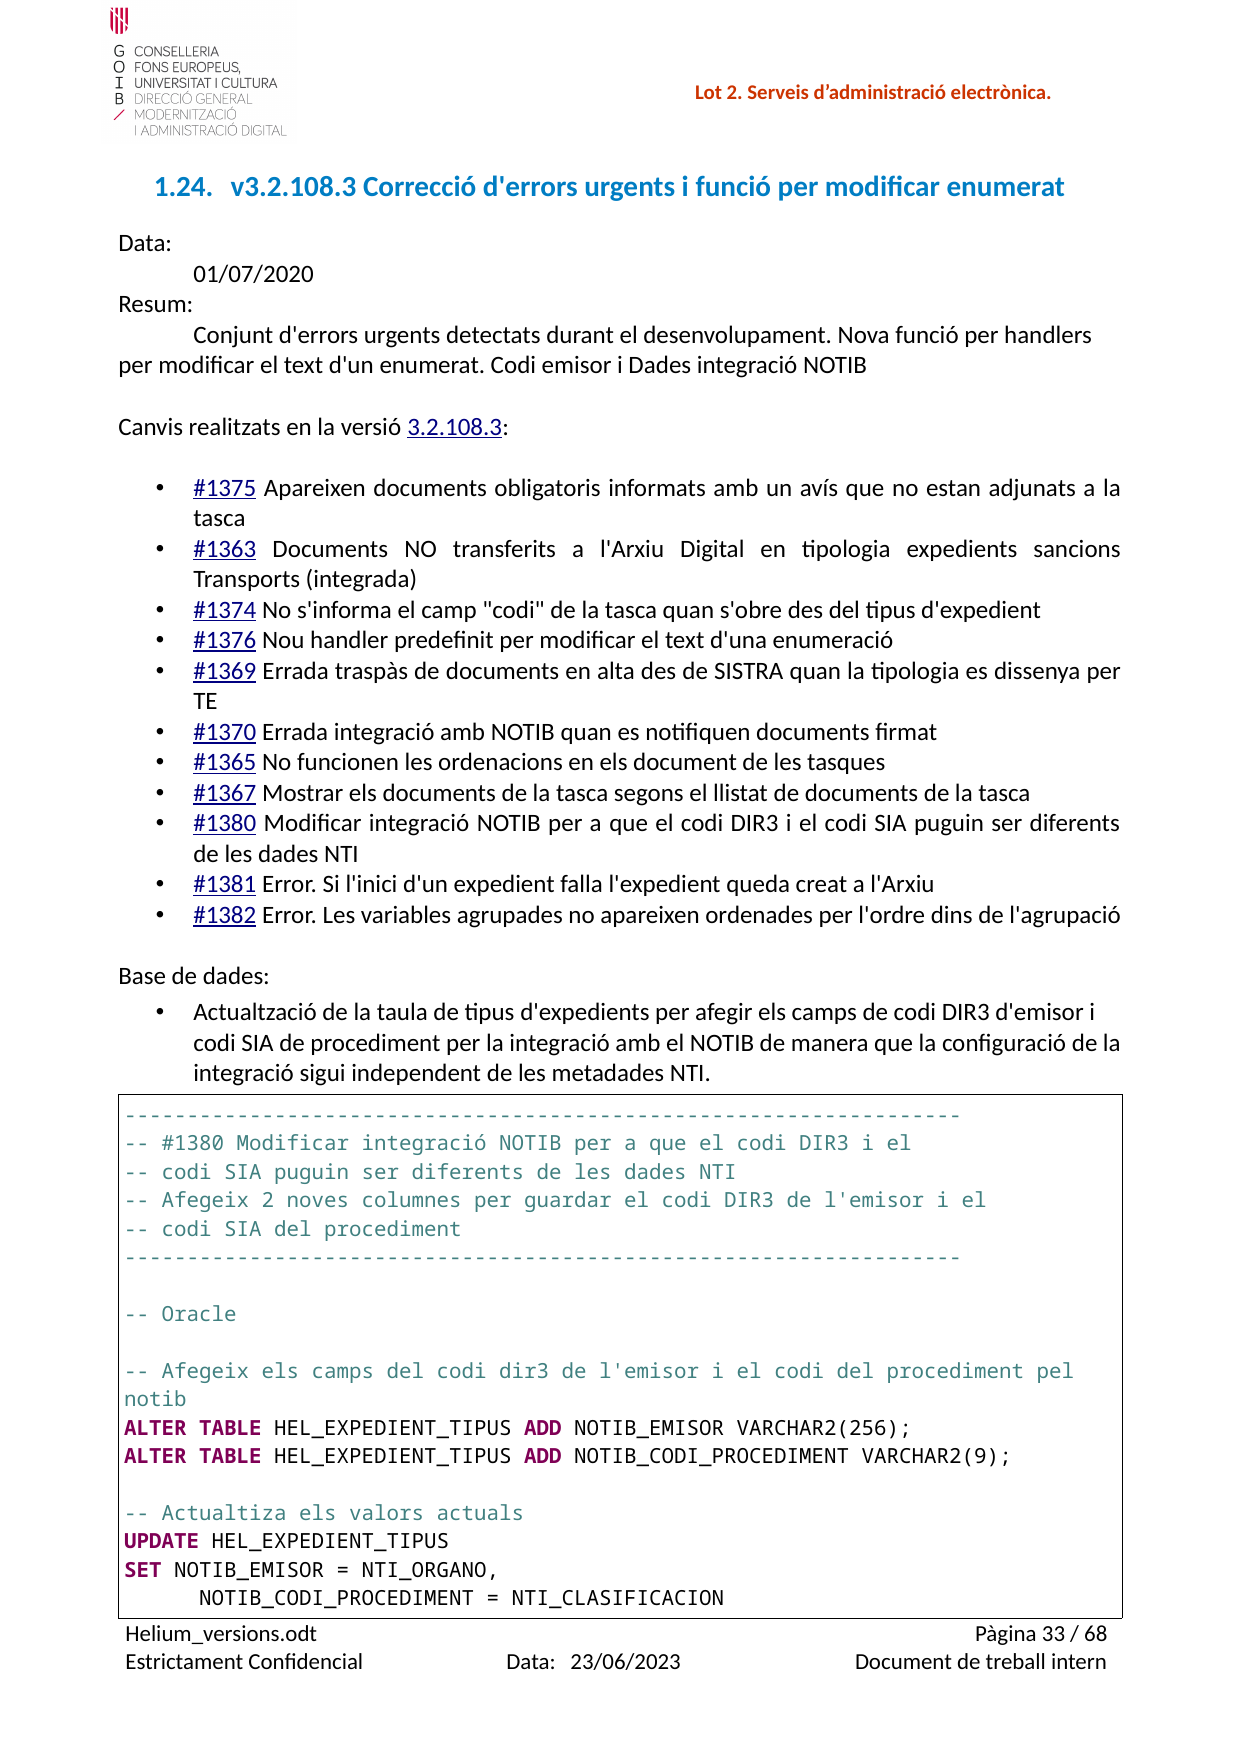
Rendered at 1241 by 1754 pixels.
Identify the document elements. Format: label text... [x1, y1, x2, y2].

list #1376 Nou handler predefinit per modificar el text d'una enumeració [156, 624, 1122, 655]
list #1375 Apareixen documents obligatoris informats amb un avís que no estan adjunats a la tasca [156, 472, 1122, 533]
list #1374 No s'informa el camp "codi" de la tasca quan s'obre des del tipus d'expedient [156, 594, 1122, 624]
text Base de dades: [118, 960, 1122, 991]
text Data: [118, 228, 1122, 258]
list #1369 Errada traspàs de documents en alta des de SISTRA quan la tipologia es dissenya per TE [156, 655, 1122, 716]
list #1365 No funcionen les ordenacions en els document de les tasques [156, 746, 1122, 777]
list #1380 Modificar integració NOTIB per a que el codi DIR3 i el codi SIA puguin ser diferents de les dades NTI [156, 807, 1122, 868]
list Actualtzació de la taula de tipus d'expedients per afegir els camps de codi DIR3 d'emisor i codi SIA de procediment per la integració amb el NOTIB de manera que la configuració de la integració sigui independent de les metadades NTI. [156, 997, 1122, 1088]
text 01/07/2020 [118, 258, 1122, 289]
text Resum: [118, 289, 1122, 319]
list #1370 Errada integració amb NOTIB quan es notifiquen documents firmat [156, 716, 1122, 746]
subtitle v3.2.108.3 Correcció d'errors urgents i funció per modificar enumerat [153, 168, 1122, 204]
text Canvis realitzats en la versió 3.2.108.3: [118, 411, 1122, 441]
list #1381 Error. Si l'inici d'un expedient falla l'expedient queda creat a l'Arxiu [156, 868, 1122, 899]
list #1363 Documents NO transferits a l'Arxiu Digital en tipologia expedients sancions Transports (integrada) [156, 533, 1122, 594]
table_header ------------------------------------------------------------------- -- #1380 Modificar integració NOTIB per a que el codi DIR3 i el -- codi SIA puguin ser diferents de les dades NTI -- Afegeix 2 noves columnes per guardar el codi DIR3 de l'emisor i el -- codi SIA del procediment ------------------------------------------------------------------- -- Oracle -- Afegeix els camps del codi dir3 de l'emisor i el codi del procediment pel notib ALTER TABLE HEL_EXPEDIENT_TIPUS ADD NOTIB_EMISOR VARCHAR2(256); ALTER TABLE HEL_EXPEDIENT_TIPUS ADD NOTIB_CODI_PROCEDIMENT VARCHAR2(9); -- Actualtiza els valors actuals UPDATE HEL_EXPEDIENT_TIPUS SET NOTIB_EMISOR = NTI_ORGANO, NOTIB_CODI_PROCEDIMENT = NTI_CLASIFICACION [119, 1095, 1122, 1617]
list #1382 Error. Les variables agrupades no apareixen ordenades per l'ordre dins de l'agrupació [156, 899, 1122, 929]
picture [100, 0, 297, 144]
text Conjunt d'errors urgents detectats durant el desenvolupament. Nova funció per handlers per modificar el text d'un enumerat. Codi emisor i Dades integració NOTIB [118, 319, 1122, 380]
list #1367 Mostrar els documents de la tasca segons el llistat de documents de la tasca [156, 777, 1122, 807]
